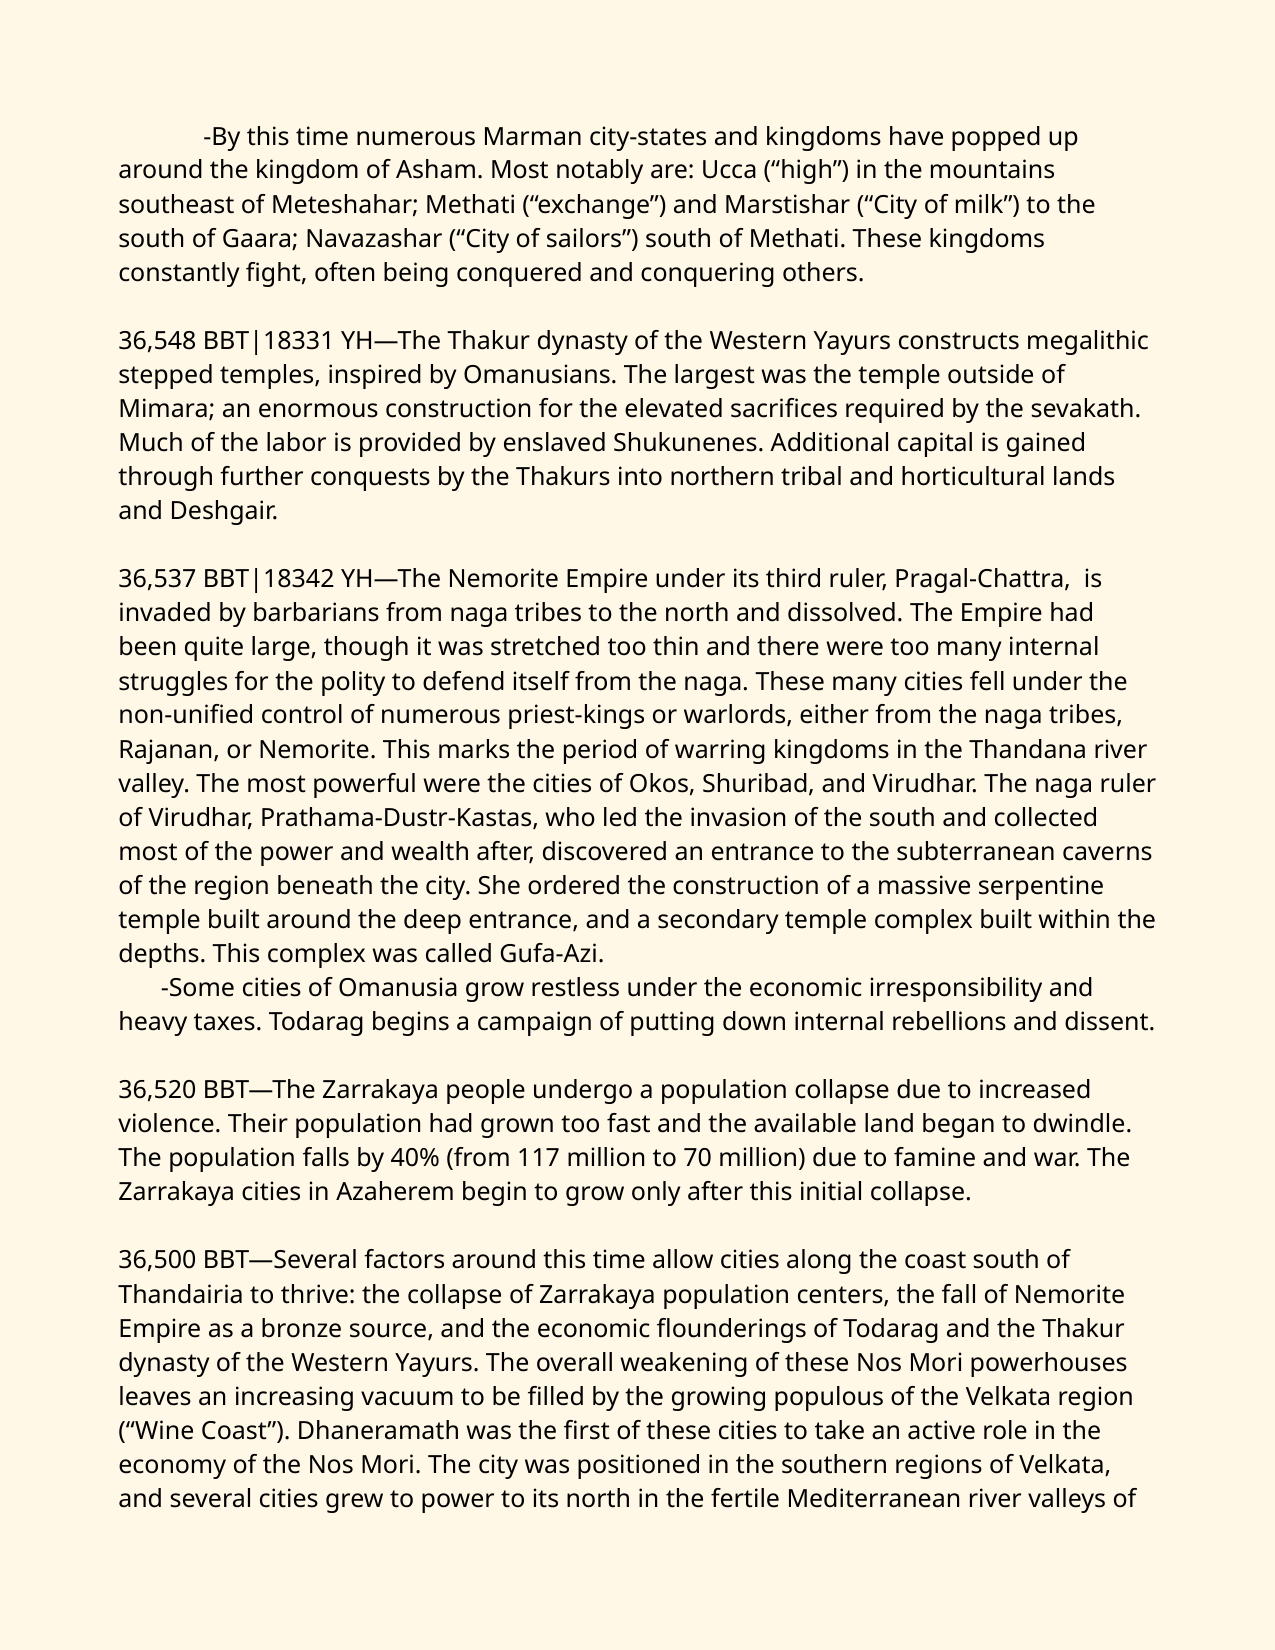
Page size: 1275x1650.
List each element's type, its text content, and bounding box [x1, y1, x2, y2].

text -By this time numerous Marman city-states and kingdoms have popped up around the kingdom of Asham. Most notably are: Ucca (“high”) in the mountains southeast of Meteshahar; Methati (“exchange”) and Marstishar (“City of milk”) to the south of Gaara; Navazashar (“City of sailors”) south of Methati. These kingdoms constantly fight, often being conquered and conquering others. [118, 118, 1157, 288]
text -Some cities of Omanusia grow restless under the economic irresponsibility and heavy taxes. Todarag begins a campaign of putting down internal rebellions and dissent. [118, 970, 1157, 1038]
text 36,537 BBT|18342 YH—The Nemorite Empire under its third ruler, Pragal-Chattra, is invaded by barbarians from naga tribes to the north and dissolved. The Empire had been quite large, though it was stretched too thin and there were too many internal struggles for the polity to defend itself from the naga. These many cities fell under the non-unified control of numerous priest-kings or warlords, either from the naga tribes, Rajanan, or Nemorite. This marks the period of warring kingdoms in the Thandana river valley. The most powerful were the cities of Okos, Shuribad, and Virudhar. The naga ruler of Virudhar, Prathama-Dustr-Kastas, who led the invasion of the south and collected most of the power and wealth after, discovered an entrance to the subterranean caverns of the region beneath the city. She ordered the construction of a massive serpentine temple built around the deep entrance, and a secondary temple complex built within the depths. This complex was called Gufa-Azi. [118, 561, 1157, 970]
text 36,520 BBT—The Zarrakaya people undergo a population collapse due to increased violence. Their population had grown too fast and the available land began to dwindle. The population falls by 40% (from 117 million to 70 million) due to famine and war. The Zarrakaya cities in Azaherem begin to grow only after this initial collapse. [118, 1072, 1157, 1208]
text 36,548 BBT|18331 YH—The Thakur dynasty of the Western Yayurs constructs megalithic stepped temples, inspired by Omanusians. The largest was the temple outside of Mimara; an enormous construction for the elevated sacrifices required by the sevakath. Much of the labor is provided by enslaved Shukunenes. Additional capital is gained through further conquests by the Thakurs into northern tribal and horticultural lands and Deshgair. [118, 322, 1157, 527]
text 36,500 BBT—Several factors around this time allow cities along the coast south of Thandairia to thrive: the collapse of Zarrakaya population centers, the fall of Nemorite Empire as a bronze source, and the economic flounderings of Todarag and the Thakur dynasty of the Western Yayurs. The overall weakening of these Nos Mori powerhouses leaves an increasing vacuum to be filled by the growing populous of the Velkata region (“Wine Coast”). Dhaneramath was the first of these cities to take an active role in the economy of the Nos Mori. The city was positioned in the southern regions of Velkata, and several cities grew to power to its north in the fertile Mediterranean river valleys of [118, 1242, 1157, 1515]
